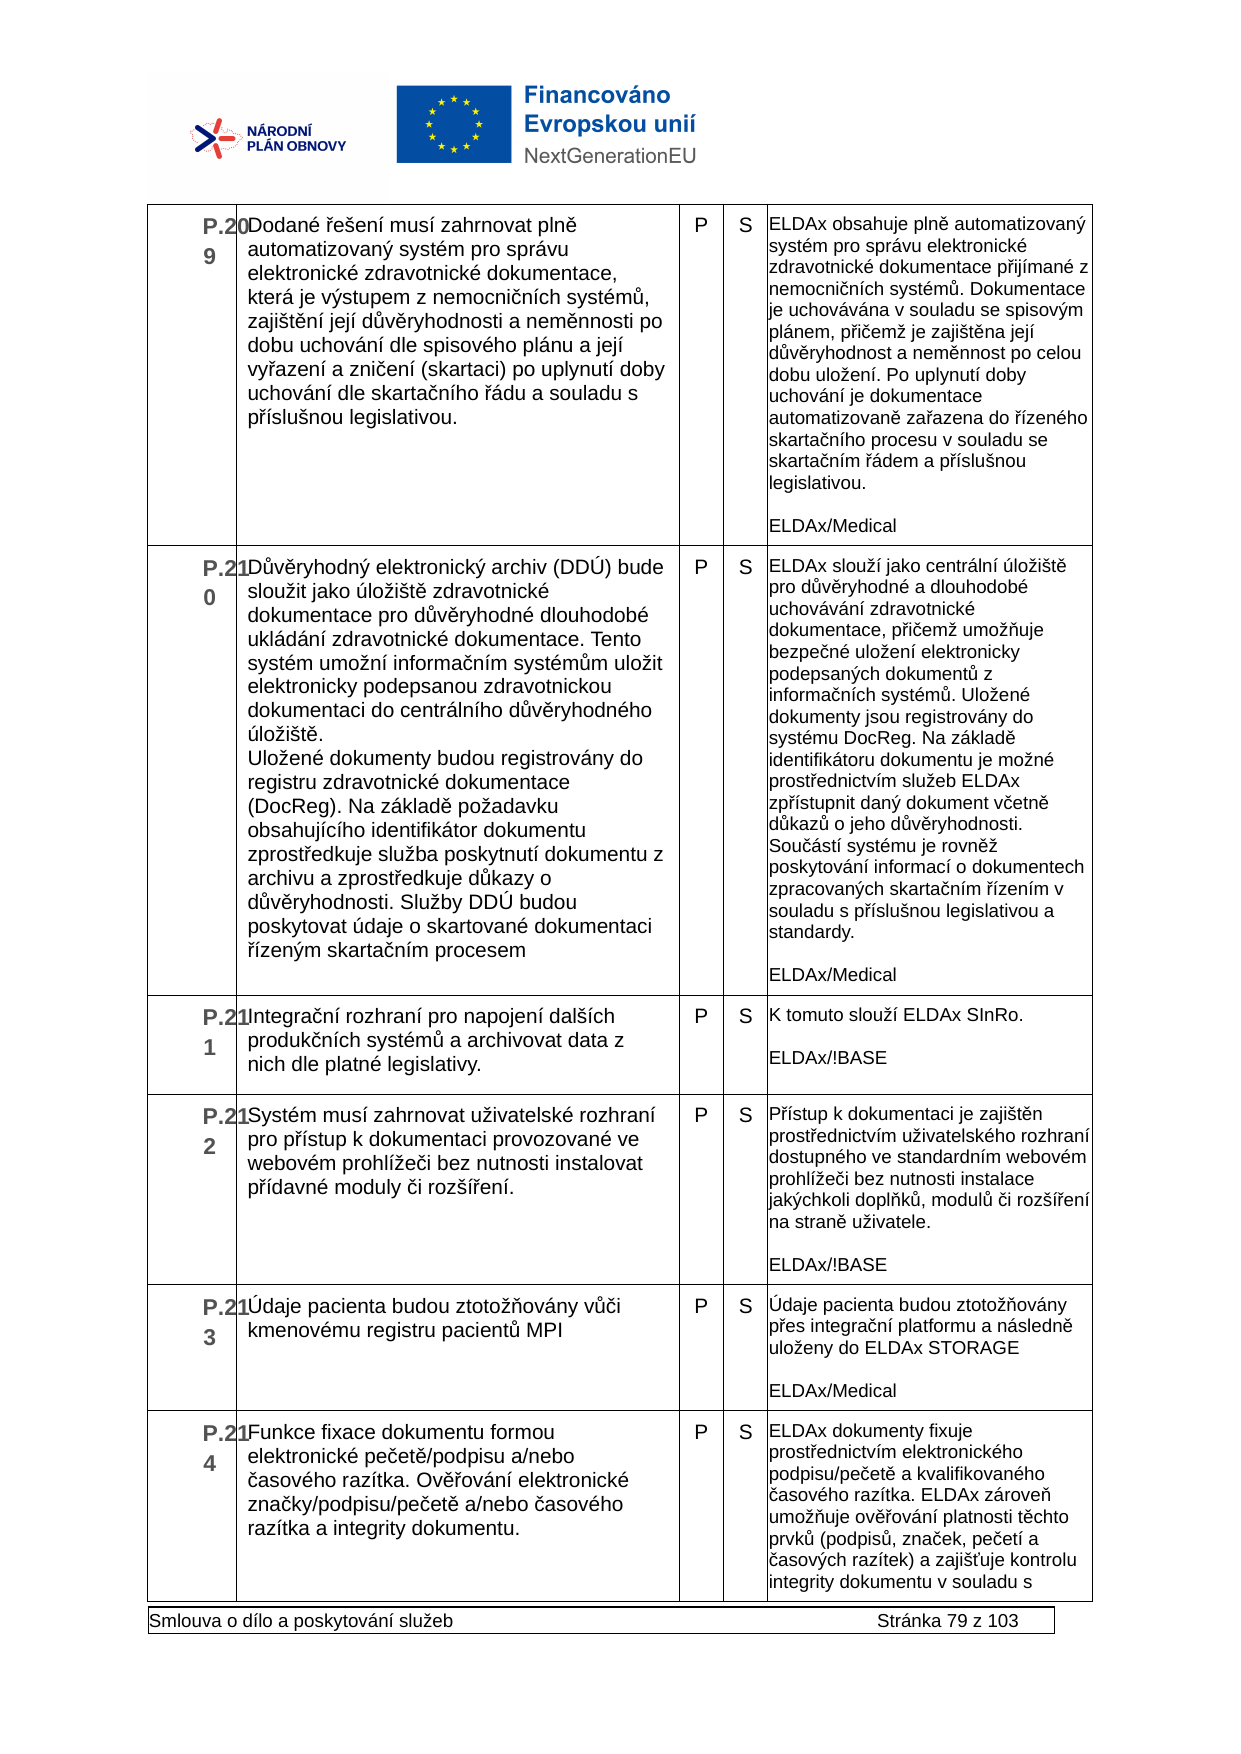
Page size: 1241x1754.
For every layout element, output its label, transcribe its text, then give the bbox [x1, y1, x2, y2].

table_cell [229, 1014, 236, 1022]
table_cell [229, 1430, 236, 1438]
table_cell [148, 546, 236, 994]
table_cell [148, 1411, 236, 1601]
table_cell Přístup k dokumentaci je zajištěn prostřednictvím uživatelského rozhraní dostupného ve standardním webovém prohlížeči bez nutnosti instalace jakýchkoli doplňků, modulů či rozšíření na straně uživatele. ELDAx/!BASE [768, 1095, 1092, 1284]
table_cell ELDAx obsahuje plně automatizovaný systém pro správu elektronické zdravotnické dokumentace přijímané z nemocničních systémů. Dokumentace je uchovávána v souladu se spisovým plánem, přičemž je zajištěna její důvěryhodnost a neměnnost po celou dobu uložení. Po uplynutí doby uchování je dokumentace automatizovaně zařazena do řízeného skartačního procesu v souladu se skartačním řádem a příslušnou legislativou. ELDAx/Medical [768, 205, 1092, 545]
table_cell ELDAx slouží jako centrální úložiště pro důvěryhodné a dlouhodobé uchovávání zdravotnické dokumentace, přičemž umožňuje bezpečné uložení elektronicky podepsaných dokumentů z informačních systémů. Uložené dokumenty jsou registrovány do systému DocReg. Na základě identifikátoru dokumentu je možné prostřednictvím služeb ELDAx zpřístupnit daný dokument včetně důkazů o jeho důvěryhodnosti. Součástí systému je rovněž poskytování informací o dokumentech zpracovaných skartačním řízením v souladu s příslušnou legislativou a standardy. ELDAx/Medical [768, 546, 1092, 994]
table_cell P [680, 1095, 723, 1284]
table_cell ELDAx dokumenty fixuje prostřednictvím elektronického podpisu/pečetě a kvalifikovaného časového razítka. ELDAx zároveň umožňuje ověřování platnosti těchto prvků (podpisů, značek, pečetí a časových razítek) a zajišťuje kontrolu integrity dokumentu v souladu s [768, 1411, 1092, 1601]
table_cell [148, 996, 236, 1093]
table_cell S [724, 1095, 767, 1284]
table_cell Integrační rozhraní pro napojení dalších produkčních systémů a archivovat data z nich dle platné legislativy. [237, 996, 679, 1093]
table_cell P [680, 1411, 723, 1601]
table_cell P [680, 205, 723, 545]
table_cell Údaje pacienta budou ztotožňovány vůči kmenovému registru pacientů MPI [237, 1285, 679, 1410]
table_cell [229, 223, 236, 231]
table_cell Funkce fixace dokumentu formou elektronické pečetě/podpisu a/nebo časového razítka. Ověřování elektronické značky/podpisu/pečetě a/nebo časového razítka a integrity dokumentu. [237, 1411, 679, 1601]
table_cell P [680, 546, 723, 994]
table_cell Dodané řešení musí zahrnovat plně automatizovaný systém pro správu elektronické zdravotnické dokumentace, která je výstupem z nemocničních systémů, zajištění její důvěryhodnosti a neměnnosti po dobu uchování dle spisového plánu a její vyřazení a zničení (skartaci) po uplynutí doby uchování dle skartačního řádu a souladu s příslušnou legislativou. [237, 205, 679, 545]
table_cell [229, 1113, 236, 1121]
table_cell S [724, 996, 767, 1093]
table_cell Systém musí zahrnovat uživatelské rozhraní pro přístup k dokumentaci provozované ve webovém prohlížeči bez nutnosti instalovat přídavné moduly či rozšíření. [237, 1095, 679, 1284]
table_cell [148, 1095, 236, 1284]
table_cell Důvěryhodný elektronický archiv (DDÚ) bude sloužit jako úložiště zdravotnické dokumentace pro důvěryhodné dlouhodobé ukládání zdravotnické dokumentace. Tento systém umožní informačním systémům uložit elektronicky podepsanou zdravotnickou dokumentaci do centrálního důvěryhodného úložiště. Uložené dokumenty budou registrovány do registru zdravotnické dokumentace (DocReg). Na základě požadavku obsahujícího identifikátor dokumentu zprostředkuje služba poskytnutí dokumentu z archivu a zprostředkuje důkazy o důvěryhodnosti. Služby DDÚ budou poskytovat údaje o skartované dokumentaci řízeným skartačním procesem [237, 546, 679, 994]
table_cell P [680, 996, 723, 1093]
table_cell [148, 205, 236, 545]
table_cell S [724, 205, 767, 545]
table_cell K tomuto slouží ELDAx SInRo. ELDAx/!BASE [768, 996, 1092, 1093]
table_cell S [724, 1411, 767, 1601]
table_cell [148, 1285, 236, 1410]
table_cell [229, 1304, 236, 1312]
table_cell S [724, 1285, 767, 1410]
table_cell S [724, 546, 767, 994]
table_cell Údaje pacienta budou ztotožňovány přes integrační platformu a následně uloženy do ELDAx STORAGE ELDAx/Medical [768, 1285, 1092, 1410]
table_cell P [680, 1285, 723, 1410]
table_cell [229, 565, 236, 573]
